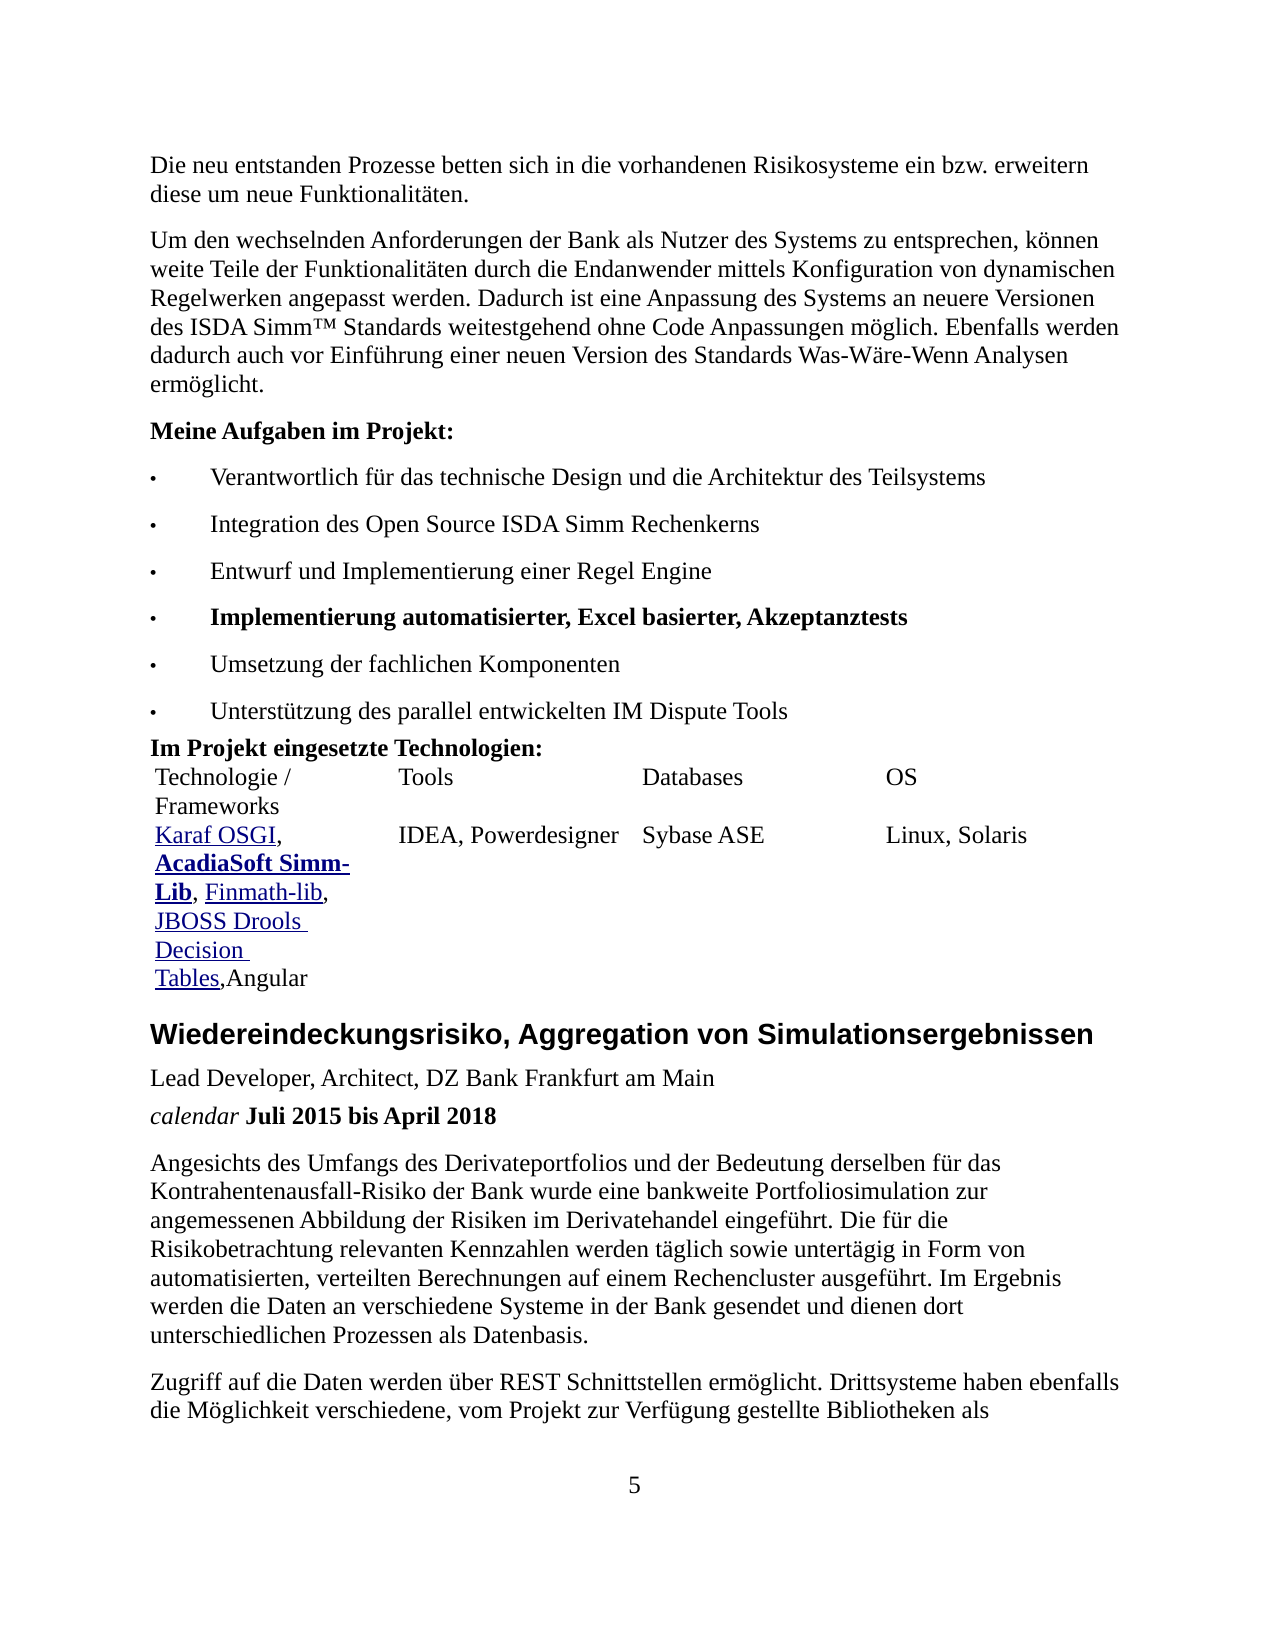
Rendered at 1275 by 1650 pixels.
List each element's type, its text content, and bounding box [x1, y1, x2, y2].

text Lead Developer, Architect, DZ Bank Frankfurt am Main [150, 1063, 1125, 1092]
table_header Technologie / Frameworks [150, 762, 394, 820]
table_cell Sybase ASE [638, 820, 881, 992]
text Die neu entstanden Prozesse betten sich in die vorhandenen Risikosysteme ein bzw. erweitern diese um neue Funktionalitäten. [150, 150, 1125, 207]
list Entwurf und Implementierung einer Regel Engine [150, 556, 1125, 584]
table_cell Karaf OSGI, AcadiaSoft Simm-Lib, Finmath-lib, JBOSS Drools Decision Tables,Angular [150, 820, 394, 992]
text Im Projekt eingesetzte Technologien: [150, 733, 1125, 762]
list Implementierung automatisierter, Excel basierter, Akzeptanztests [150, 602, 1125, 631]
text calendar Juli 2015 bis April 2018 [150, 1101, 1125, 1130]
subtitle Wiedereindeckungsrisiko, Aggregation von Simulationsergebnissen [150, 1017, 1125, 1051]
list Unterstützung des parallel entwickelten IM Dispute Tools [150, 696, 1125, 724]
list Verantwortlich für das technische Design und die Architektur des Teilsystems [150, 462, 1125, 491]
list Integration des Open Source ISDA Simm Rechenkerns [150, 509, 1125, 538]
text Um den wechselnden Anforderungen der Bank als Nutzer des Systems zu entsprechen, können weite Teile der Funktionalitäten durch die Endanwender mittels Konfiguration von dynamischen Regelwerken angepasst werden. Dadurch ist eine Anpassung des Systems an neuere Versionen des ISDA Simm™ Standards weitestgehend ohne Code Anpassungen möglich. Ebenfalls werden dadurch auch vor Einführung einer neuen Version des Standards Was-Wäre-Wenn Analysen ermöglicht. [150, 225, 1125, 398]
text Angesichts des Umfangs des Derivateportfolios und der Bedeutung derselben für das Kontrahentenausfall-Risiko der Bank wurde eine bankweite Portfoliosimulation zur angemessenen Abbildung der Risiken im Derivatehandel eingeführt. Die für die Risikobetrachtung relevanten Kennzahlen werden täglich sowie untertägig in Form von automatisierten, verteilten Berechnungen auf einem Rechencluster ausgeführt. Im Ergebnis werden die Daten an verschiedene Systeme in der Bank gesendet und dienen dort unterschiedlichen Prozessen als Datenbasis. [150, 1148, 1125, 1349]
table_header Tools [394, 762, 637, 820]
table_cell Linux, Solaris [881, 820, 1125, 992]
table_header OS [881, 762, 1125, 820]
table_cell IDEA, Powerdesigner [394, 820, 637, 992]
list Umsetzung der fachlichen Komponenten [150, 649, 1125, 678]
text Meine Aufgaben im Projekt: [150, 416, 1125, 444]
text Zugriff auf die Daten werden über REST Schnittstellen ermöglicht. Drittsysteme haben ebenfalls die Möglichkeit verschiedene, vom Projekt zur Verfügung gestellte Bibliotheken als [150, 1367, 1125, 1424]
table_header Databases [638, 762, 881, 820]
